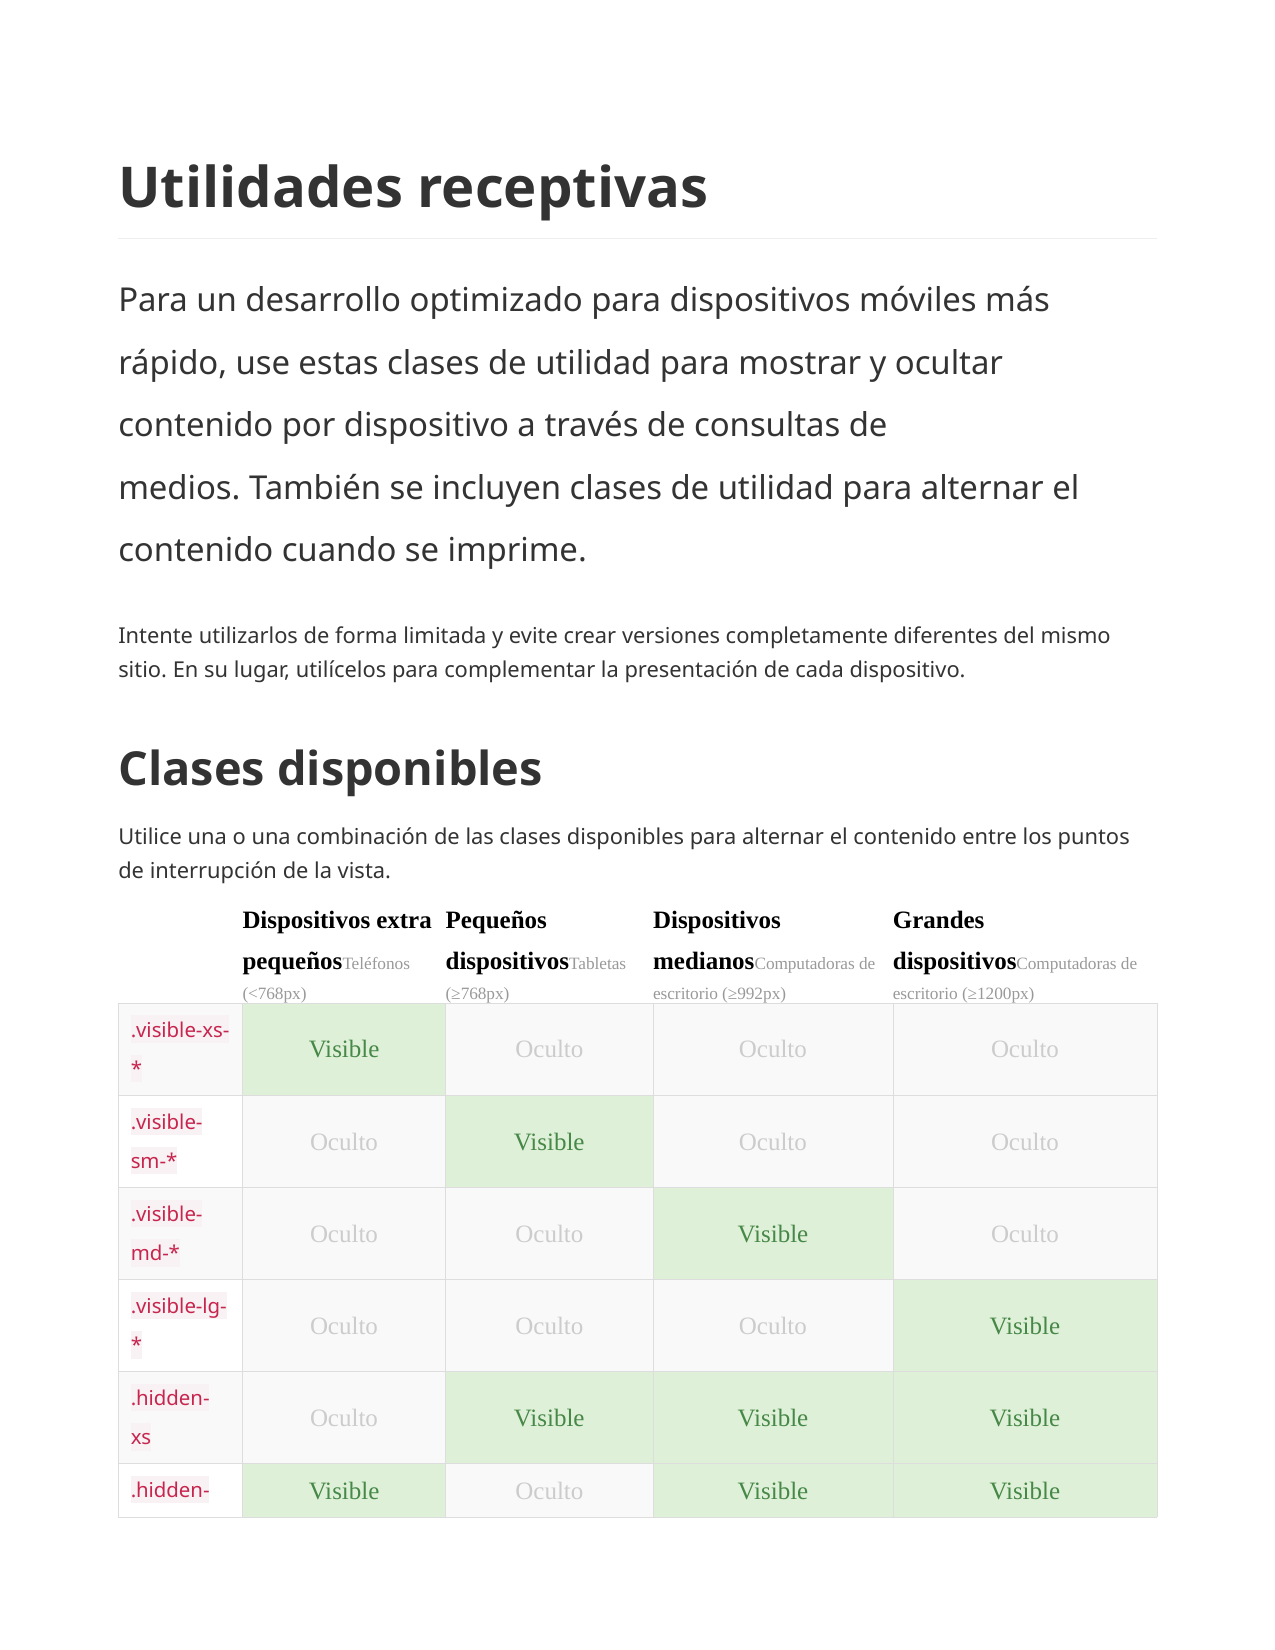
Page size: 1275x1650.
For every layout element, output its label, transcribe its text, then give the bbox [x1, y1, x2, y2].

table_cell Visible [446, 1372, 653, 1463]
table_cell .visible-sm-* [119, 1096, 242, 1187]
table_cell Oculto [446, 1280, 653, 1371]
table_cell Visible [446, 1096, 653, 1187]
table_cell Visible [654, 1464, 893, 1517]
table_cell Oculto [243, 1372, 445, 1463]
table_header Dispositivos medianosComputadoras de escritorio (≥992px) [653, 905, 893, 1003]
table_cell Oculto [243, 1096, 445, 1187]
table_cell Visible [243, 1004, 445, 1095]
table_cell Oculto [894, 1004, 1157, 1095]
table_cell Oculto [243, 1188, 445, 1279]
table_cell .visible-lg-* [119, 1280, 242, 1371]
text Para un desarrollo optimizado para dispositivos móviles más rápido, use estas clases de utilidad para mostrar y ocultar contenido por dispositivo a través de consultas de medios. También se incluyen clases de utilidad para alternar el contenido cuando se imprime. [118, 277, 1157, 571]
table_cell Visible [654, 1188, 893, 1279]
subtitle Clases disponibles [118, 736, 1157, 799]
table_header Dispositivos extra pequeñosTeléfonos (<768px) [242, 905, 445, 1003]
subtitle Utilidades receptivas [118, 147, 1157, 238]
table_cell Oculto [446, 1004, 653, 1095]
text Intente utilizarlos de forma limitada y evite crear versiones completamente diferentes del mismo sitio. En su lugar, utilícelos para complementar la presentación de cada dispositivo. [118, 620, 1157, 684]
table_header Pequeños dispositivosTabletas (≥768px) [445, 905, 653, 1003]
table_cell Oculto [654, 1096, 893, 1187]
text Utilice una o una combinación de las clases disponibles para alternar el contenido entre los puntos de interrupción de la vista. [118, 821, 1157, 885]
table_cell Oculto [654, 1280, 893, 1371]
table_cell Visible [894, 1464, 1157, 1517]
table_header Grandes dispositivosComputadoras de escritorio (≥1200px) [893, 905, 1157, 1003]
table_cell .visible-xs-* [119, 1004, 242, 1095]
table_cell Visible [243, 1464, 445, 1517]
table_header [118, 905, 242, 1003]
table_cell Oculto [894, 1096, 1157, 1187]
table_cell Oculto [894, 1188, 1157, 1279]
table_cell Oculto [654, 1004, 893, 1095]
table_cell Visible [894, 1372, 1157, 1463]
table_cell Oculto [446, 1188, 653, 1279]
table_cell .hidden-xs [119, 1372, 242, 1463]
table_cell .hidden- [119, 1464, 242, 1517]
table_cell Oculto [446, 1464, 653, 1517]
table_cell .visible-md-* [119, 1188, 242, 1279]
table_cell Visible [894, 1280, 1157, 1371]
table_cell Oculto [243, 1280, 445, 1371]
table_cell Visible [654, 1372, 893, 1463]
